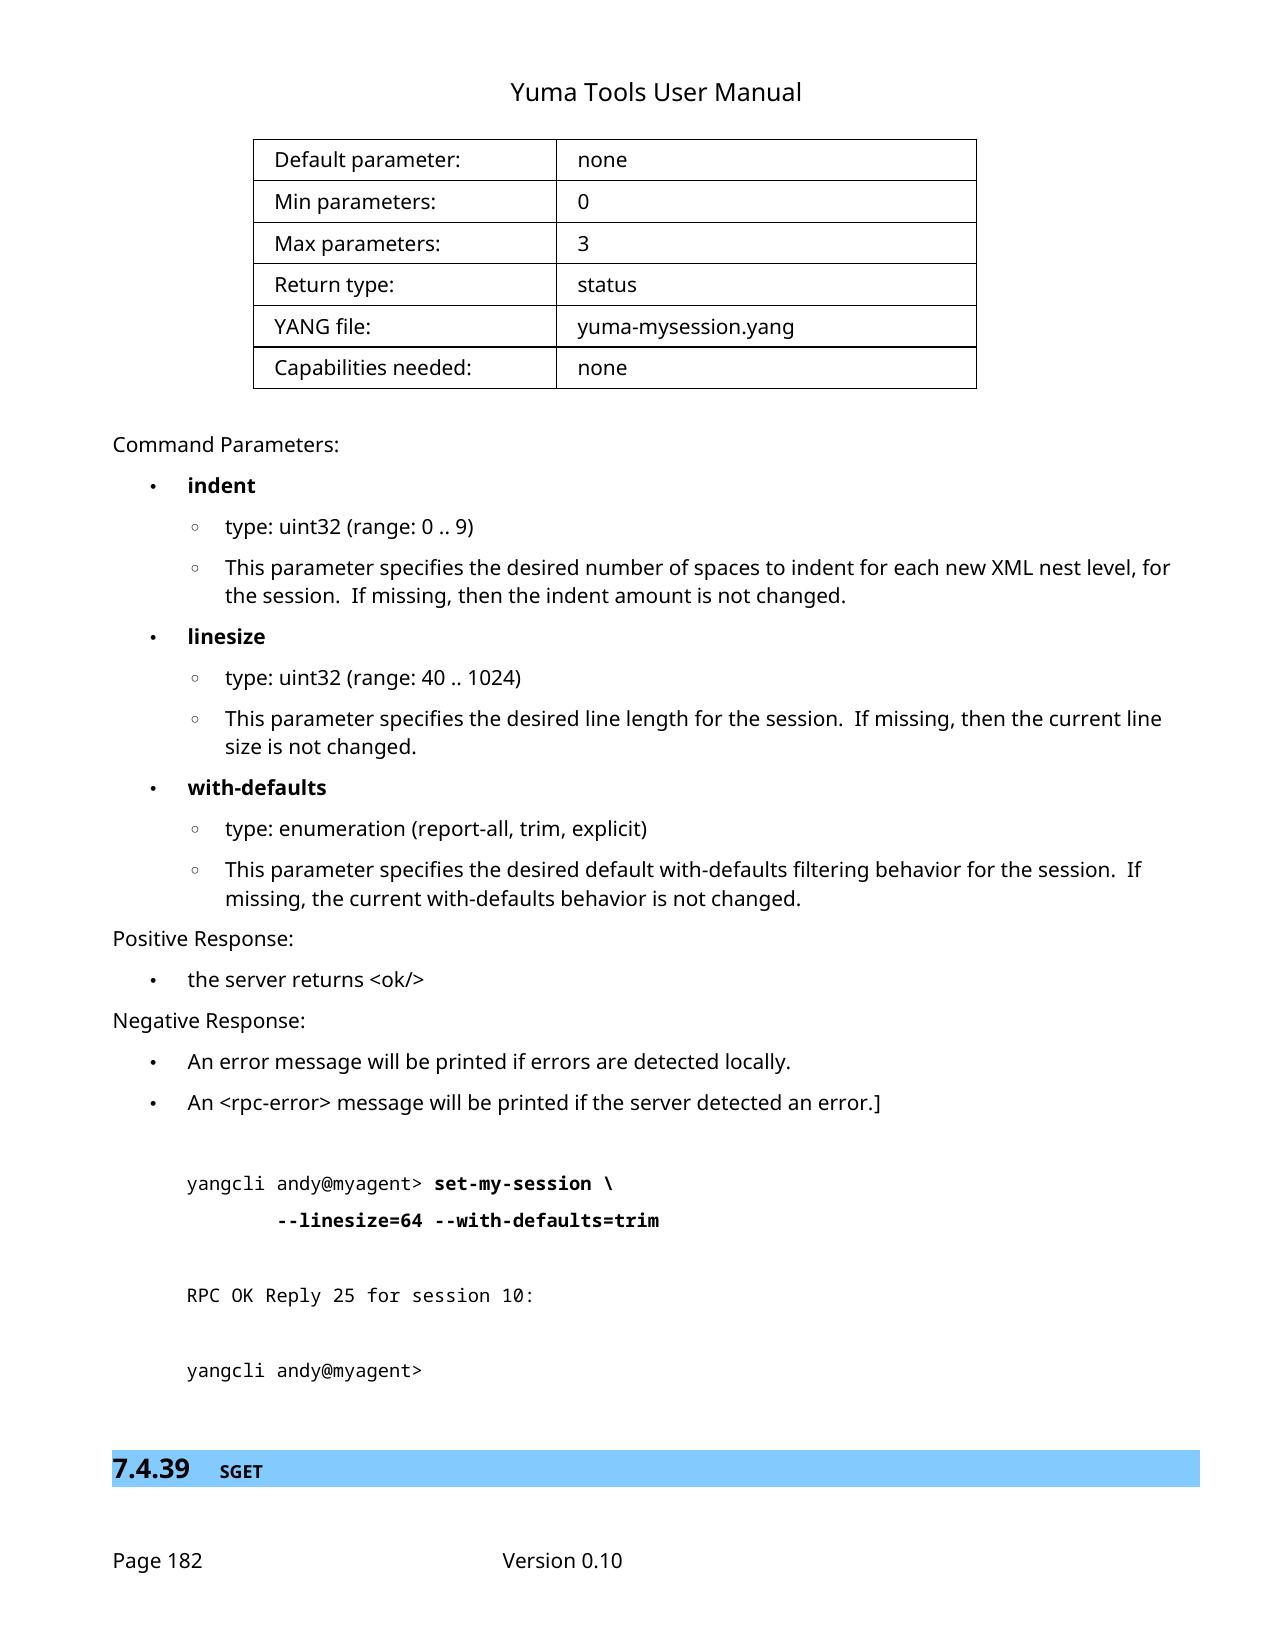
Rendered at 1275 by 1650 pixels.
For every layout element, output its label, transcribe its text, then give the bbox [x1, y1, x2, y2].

list linesize [150, 622, 1200, 651]
table_cell Max parameters: [254, 223, 556, 263]
list the server returns <ok/> [150, 966, 1200, 994]
text RPC OK Reply 25 for session 10: [112, 1283, 1200, 1308]
list An <rpc-error> message will be printed if the server detected an error.] [150, 1088, 1200, 1117]
table_cell none [557, 348, 976, 388]
table_cell Default parameter: [254, 140, 556, 180]
table_cell 0 [557, 181, 976, 222]
text --linesize=64 --with-defaults=trim [112, 1208, 1200, 1233]
table_cell Return type: [254, 264, 556, 305]
text yangcli andy@myagent> set-my-session \ [112, 1170, 1200, 1196]
text Negative Response: [112, 1006, 1200, 1035]
table_cell Capabilities needed: [254, 348, 556, 388]
list type: uint32 (range: 0 .. 9) [187, 512, 1200, 540]
list type: enumeration (report-all, trim, explicit) [187, 814, 1200, 843]
list type: uint32 (range: 40 .. 1024) [187, 663, 1200, 691]
table_cell yuma-mysession.yang [557, 306, 976, 346]
list This parameter specifies the desired line length for the session. If missing, then the current line size is not changed. [187, 704, 1200, 761]
table_cell none [557, 140, 976, 180]
list An error message will be printed if errors are detected locally. [150, 1047, 1200, 1076]
table_cell YANG file: [254, 306, 556, 346]
table_cell Min parameters: [254, 181, 556, 222]
text Command Parameters: [112, 430, 1200, 458]
list This parameter specifies the desired default with-defaults filtering behavior for the session. If missing, the current with-defaults behavior is not changed. [187, 855, 1200, 912]
list indent [150, 471, 1200, 499]
list This parameter specifies the desired number of spaces to indent for each new XML nest level, for the session. If missing, then the indent amount is not changed. [187, 553, 1200, 609]
text yangcli andy@myagent> [112, 1358, 1200, 1383]
table_cell status [557, 264, 976, 305]
list with-defaults [150, 773, 1200, 802]
table_cell 3 [557, 223, 976, 263]
subtitle sget [112, 1450, 1200, 1487]
text Positive Response: [112, 924, 1200, 953]
